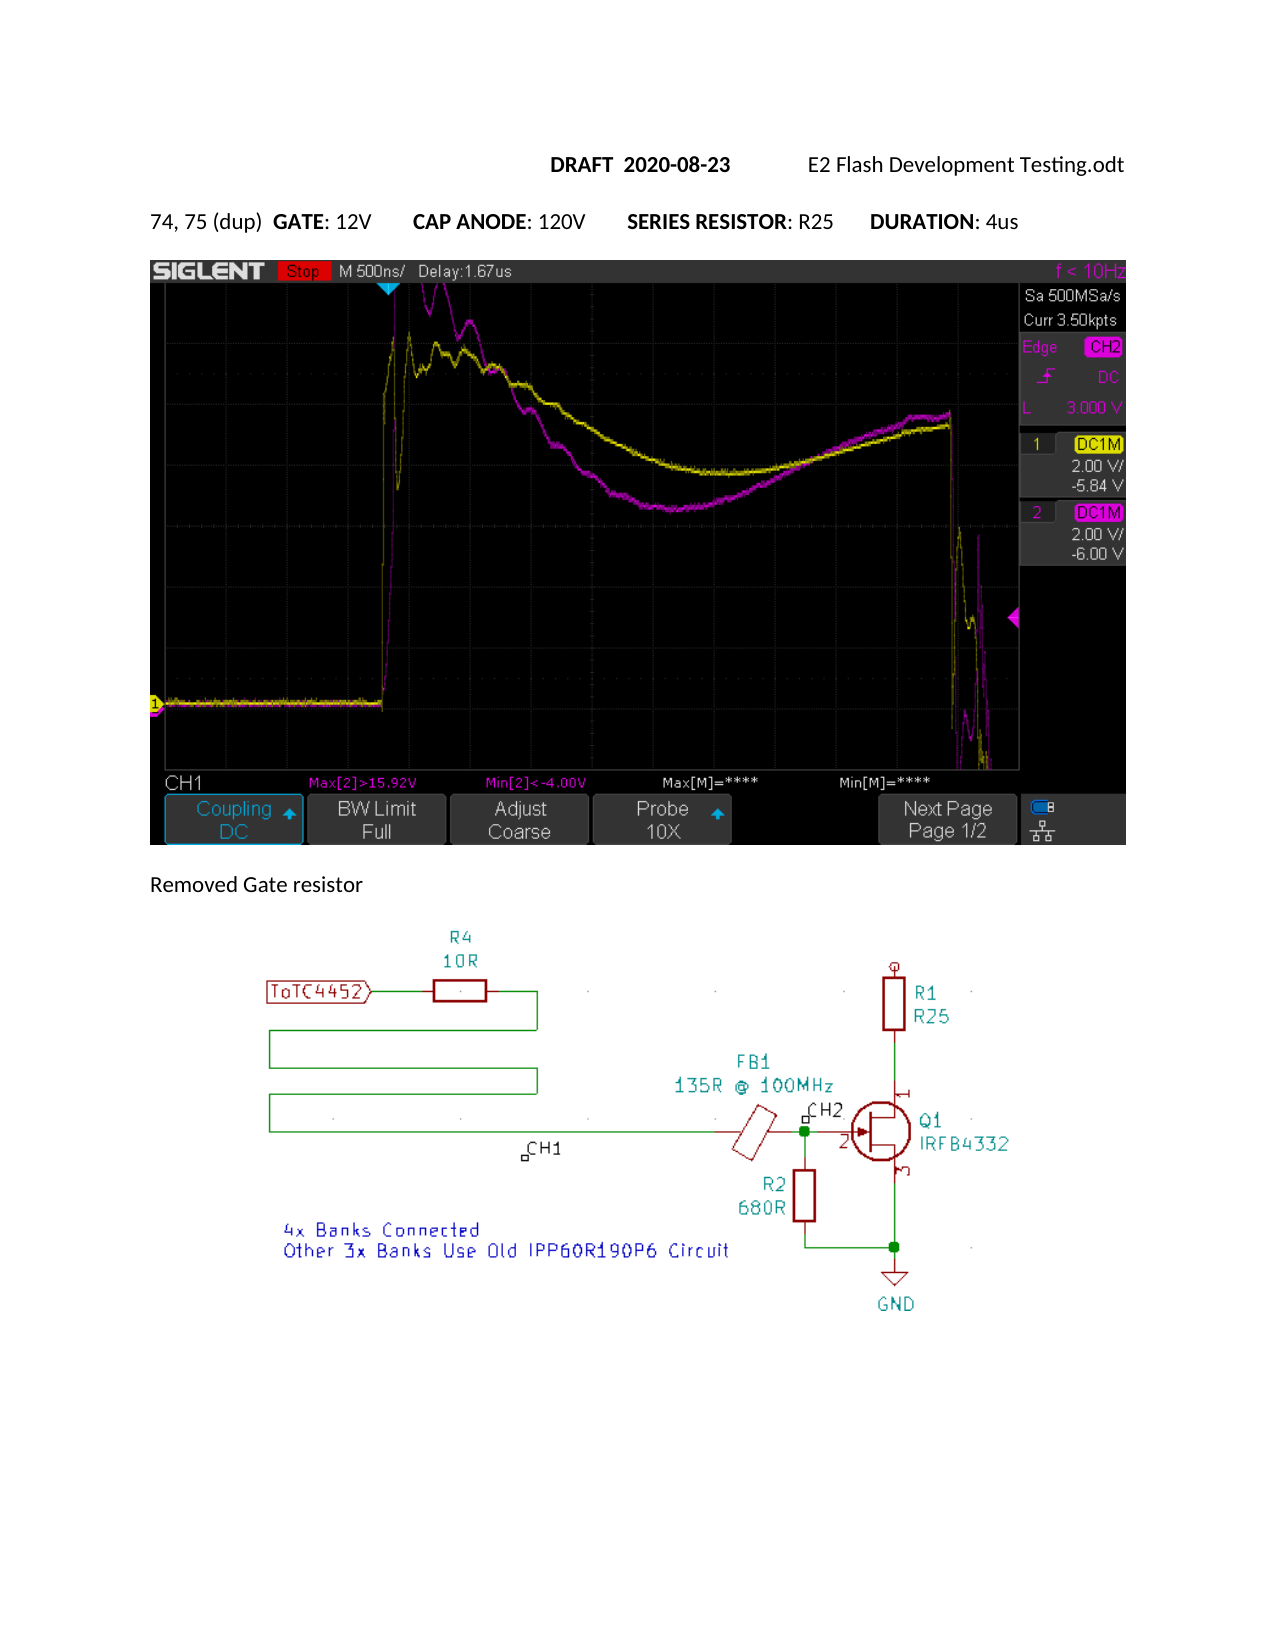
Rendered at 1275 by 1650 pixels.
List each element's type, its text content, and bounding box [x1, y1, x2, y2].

text 74, 75 (dup) GATE: 12V CAP ANODE: 120V SERIES RESISTOR: R25 DURATION: 4us [150, 207, 1125, 236]
picture [247, 922, 1028, 1311]
picture [166, 796, 302, 843]
text Removed Gate resistor [150, 870, 1125, 898]
picture [150, 260, 1126, 845]
